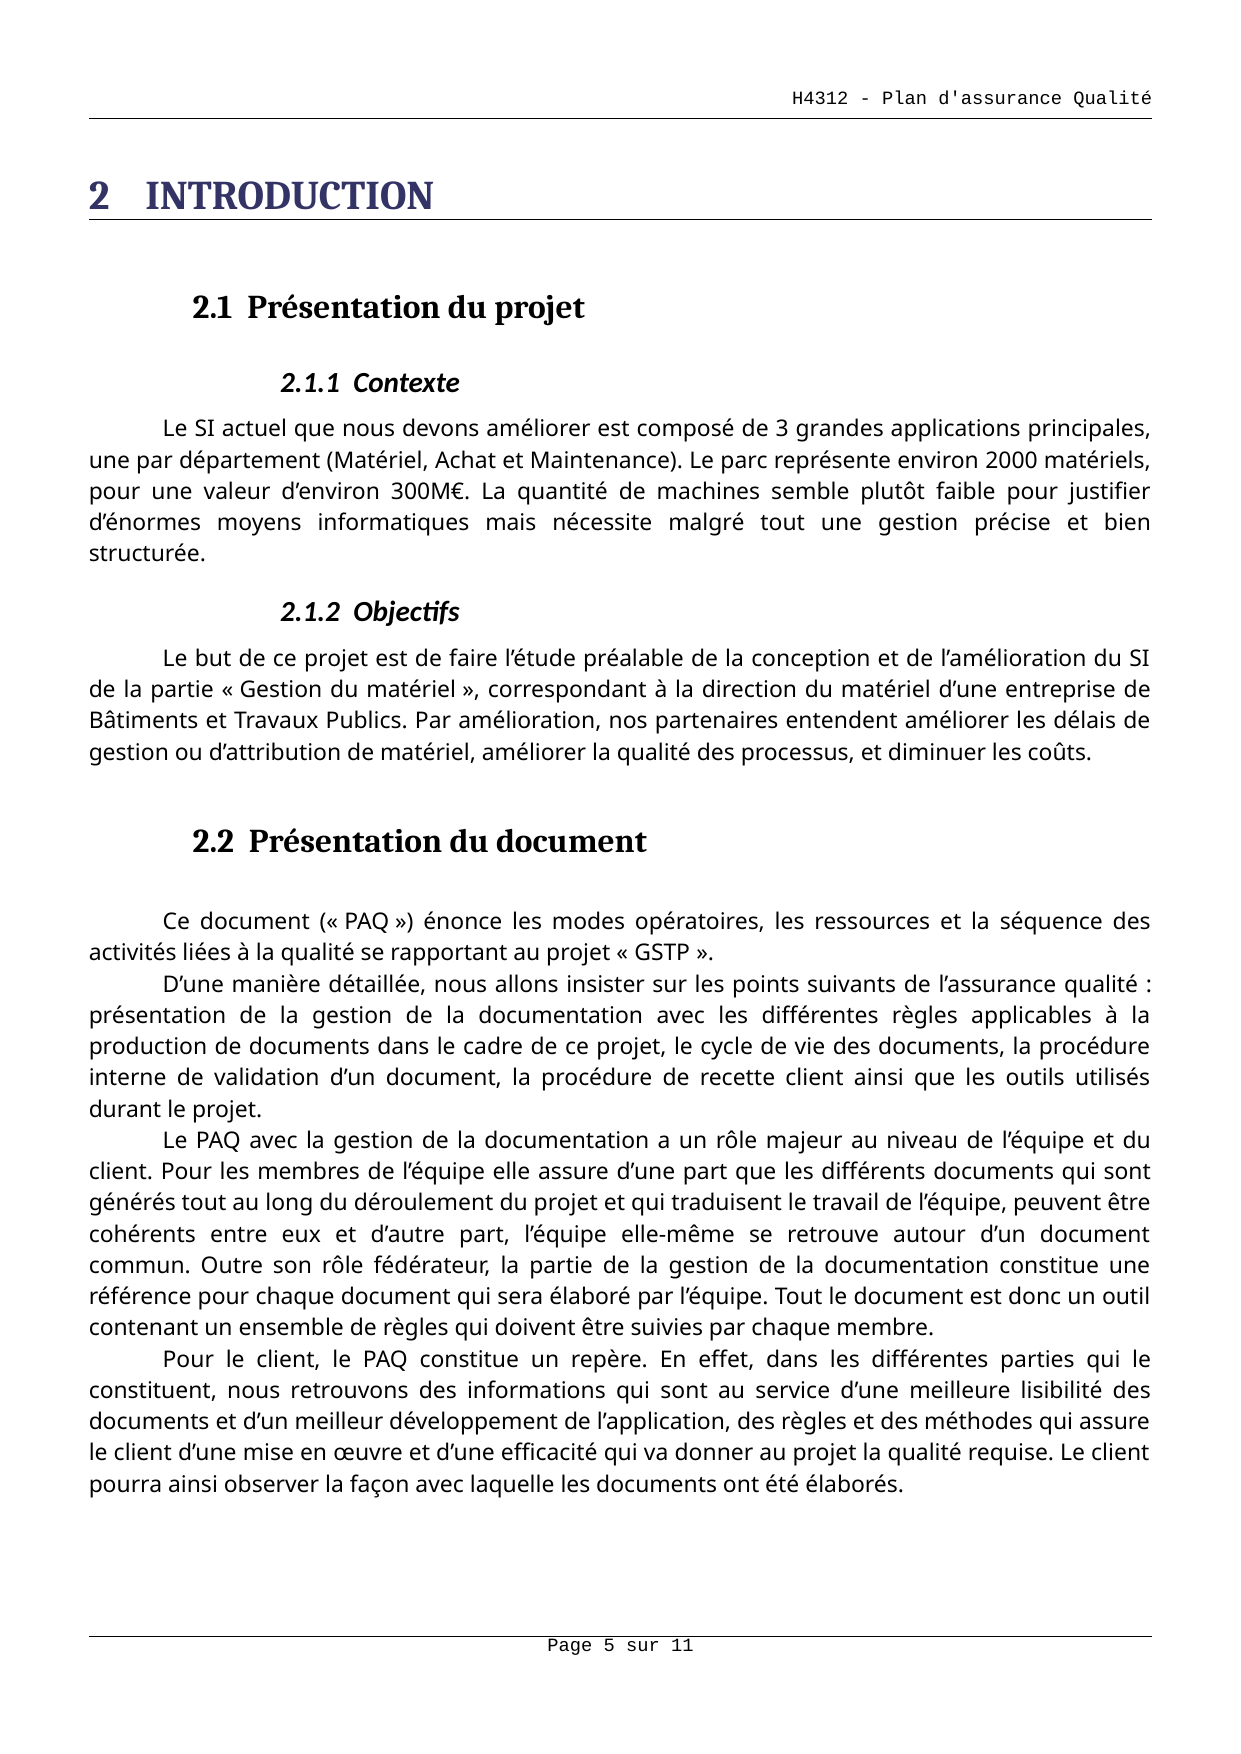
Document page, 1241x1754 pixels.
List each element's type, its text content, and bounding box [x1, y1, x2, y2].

text Le SI actuel que nous devons améliorer est composé de 3 grandes applications principales, une par département (Matériel, Achat et Maintenance). Le parc représente environ 2000 matériels, pour une valeur d’environ 300M€. La quantité de machines semble plutôt faible pour justifier d’énormes moyens informatiques mais nécessite malgré tout une gestion précise et bien structurée. [88, 412, 1152, 568]
text Ce document (« PAQ ») énonce les modes opératoires, les ressources et la séquence des activités liées à la qualité se rapportant au projet « GSTP ». [88, 905, 1152, 967]
subtitle Objectifs [280, 593, 1152, 629]
subtitle Présentation du document [133, 823, 1152, 861]
subtitle Contexte [280, 364, 1152, 400]
text Le but de ce projet est de faire l’étude préalable de la conception et de l’amélioration du SI de la partie « Gestion du matériel », correspondant à la direction du matériel d’une entreprise de Bâtiments et Travaux Publics. Par amélioration, nos partenaires entendent améliorer les délais de gestion ou d’attribution de matériel, améliorer la qualité des processus, et diminuer les coûts. [88, 642, 1152, 767]
subtitle Présentation du projet [133, 288, 1152, 327]
text Pour le client, le PAQ constitue un repère. En effet, dans les différentes parties qui le constituent, nous retrouvons des informations qui sont au service d’une meilleure lisibilité des documents et d’un meilleur développement de l’application, des règles et des méthodes qui assure le client d’une mise en œuvre et d’une efficacité qui va donner au projet la qualité requise. Le client pourra ainsi observer la façon avec laquelle les documents ont été élaborés. [88, 1342, 1152, 1499]
text D’une manière détaillée, nous allons insister sur les points suivants de l’assurance qualité : présentation de la gestion de la documentation avec les différentes règles applicables à la production de documents dans le cadre de ce projet, le cycle de vie des documents, la procédure interne de validation d’un document, la procédure de recette client ainsi que les outils utilisés durant le projet. [88, 967, 1152, 1124]
text Le PAQ avec la gestion de la documentation a un rôle majeur au niveau de l’équipe et du client. Pour les membres de l’équipe elle assure d’une part que les différents documents qui sont générés tout au long du déroulement du projet et qui traduisent le travail de l’équipe, peuvent être cohérents entre eux et d’autre part, l’équipe elle-même se retrouve autour d’un document commun. Outre son rôle fédérateur, la partie de la gestion de la documentation constitue une référence pour chaque document qui sera élaboré par l’équipe. Tout le document est donc un outil contenant un ensemble de règles qui doivent être suivies par chaque membre. [88, 1124, 1152, 1342]
subtitle Introduction [88, 172, 1152, 219]
